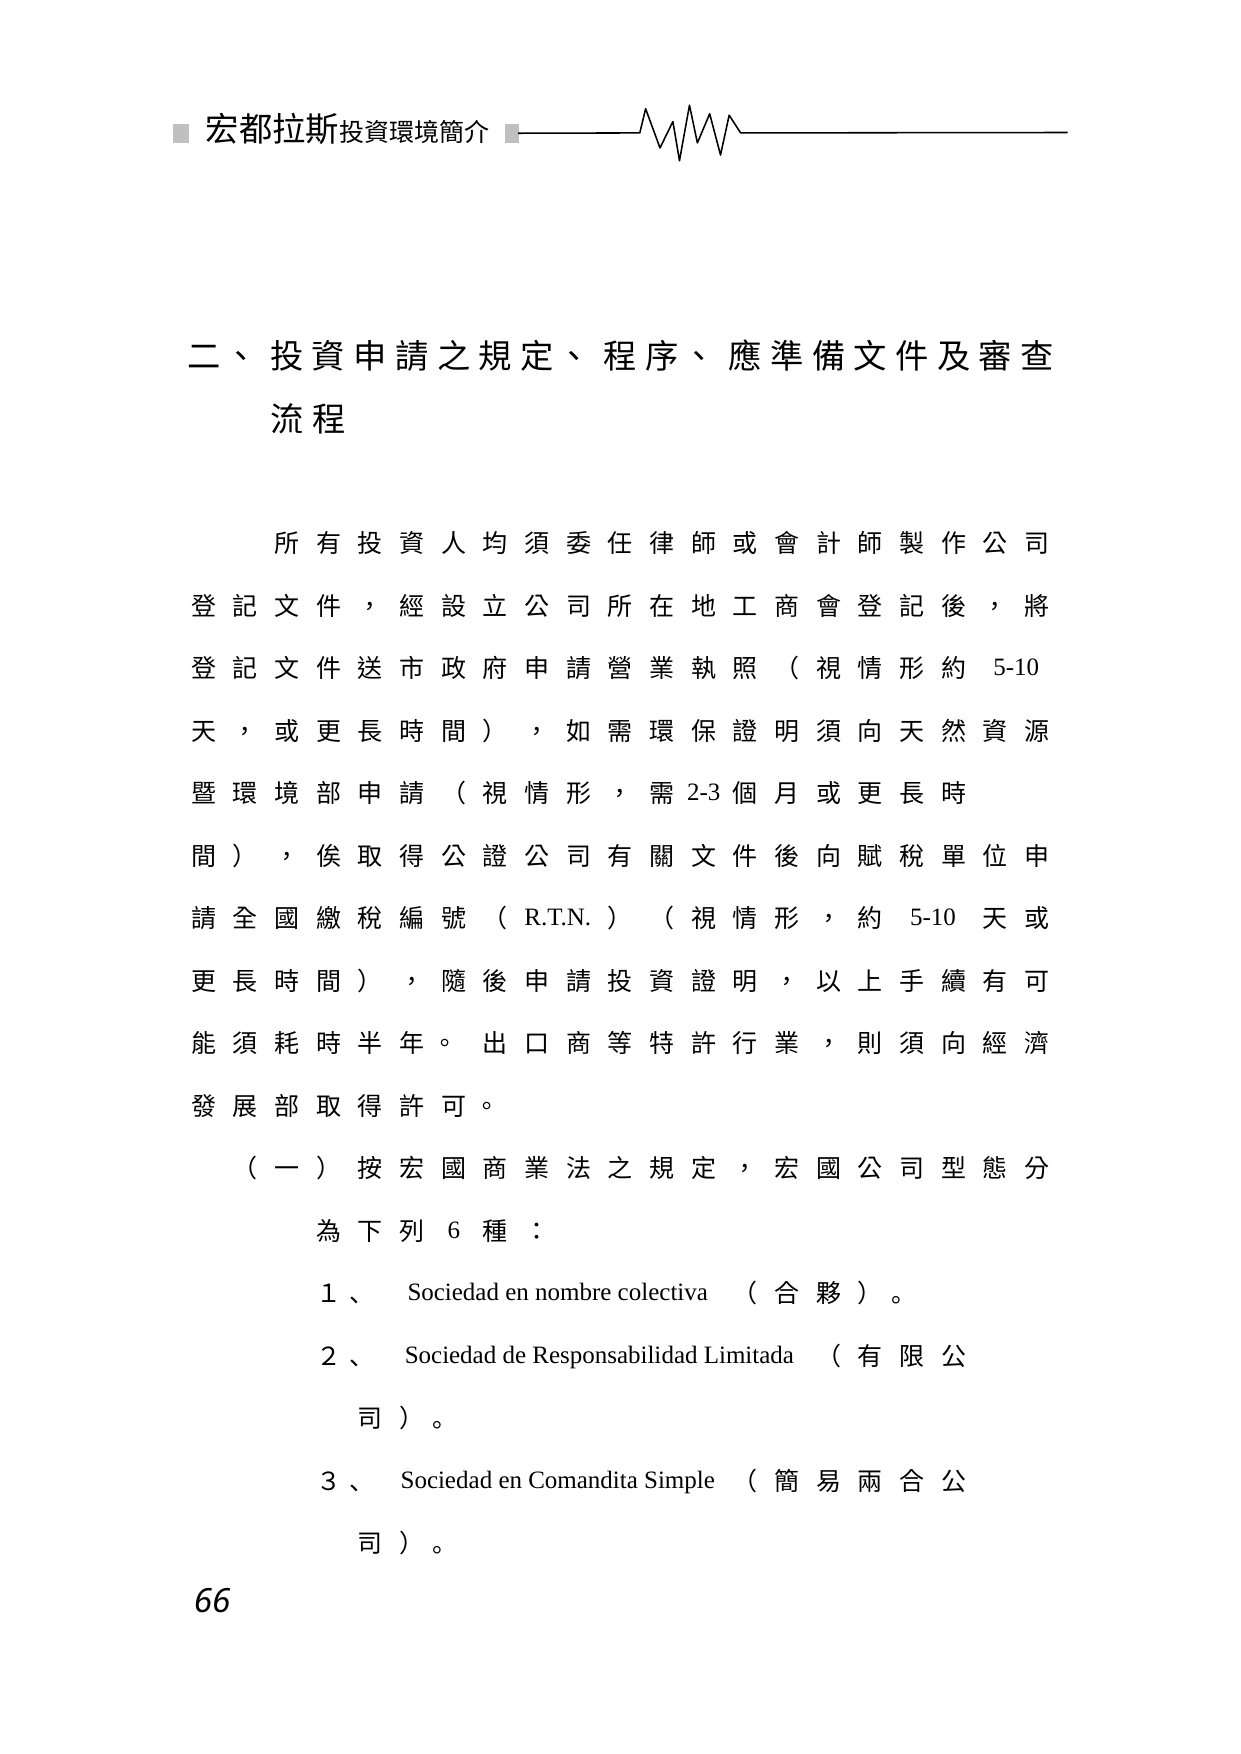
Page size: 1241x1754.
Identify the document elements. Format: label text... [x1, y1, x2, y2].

text １、Sociedad en nombre colectiva（合夥）。 [281, 1250, 1058, 1313]
text 二、投資申請之規定、程序、應準備文件及審查流程 [183, 313, 1058, 438]
text ２、Sociedad de Responsabilidad Limitada（有限公司）。 [281, 1313, 1058, 1438]
text ３、Sociedad en Comandita Simple（簡易兩合公司）。 [281, 1438, 1058, 1563]
text 所有投資人均須委任律師或會計師製作公司登記文件，經設立公司所在地工商會登記後，將登記文件送市政府申請營業執照（視情形約5-10天，或更長時間），如需環保證明須向天然資源暨環境部申請（視情形，需2-3個月或更長時間），俟取得公證公司有關文件後向賦稅單位申請全國繳稅編號（R.T.N.）（視情形，約5-10天或更長時間），隨後申請投資證明，以上手續有可能須耗時半年。出口商等特許行業，則須向經濟發展部取得許可。 [183, 500, 1058, 1125]
text （一）按宏國商業法之規定，宏國公司型態分為下列6種： [207, 1125, 1058, 1250]
